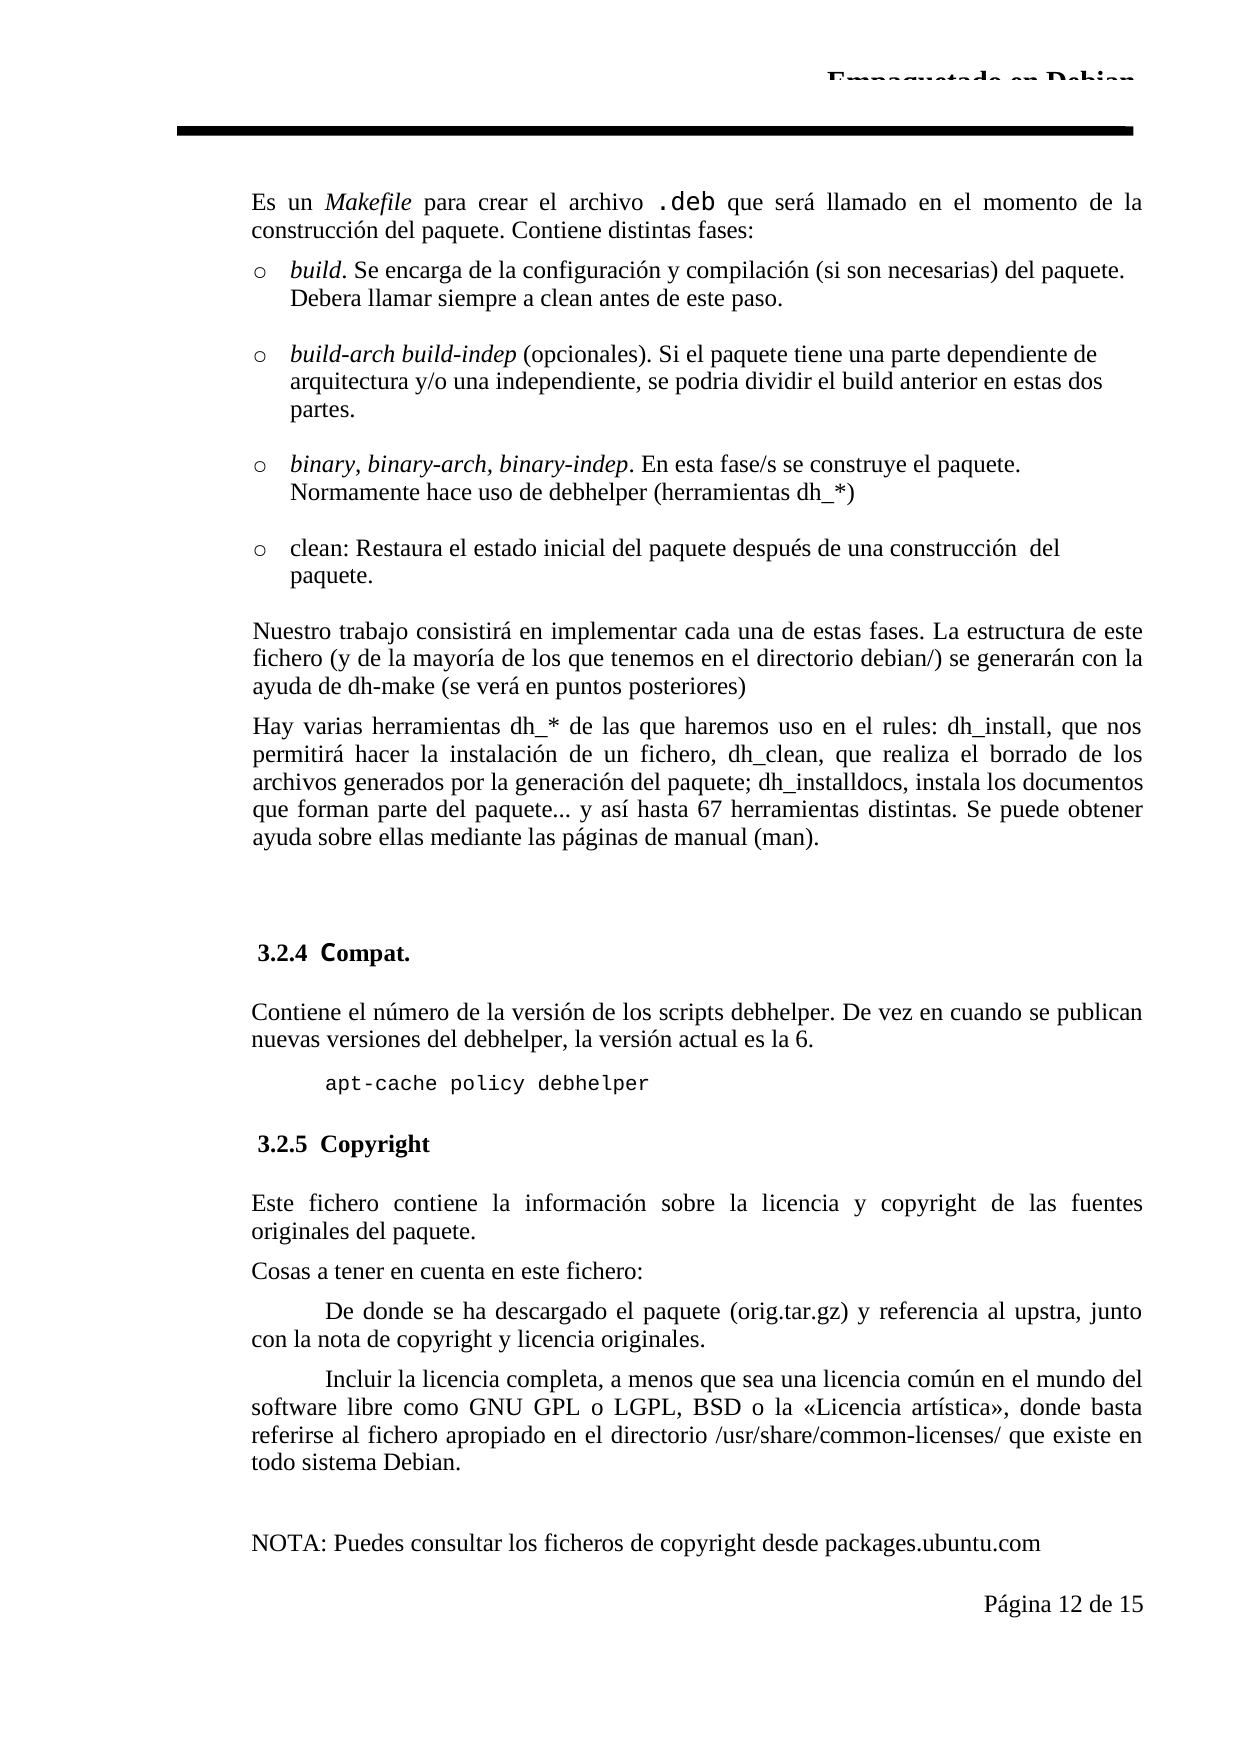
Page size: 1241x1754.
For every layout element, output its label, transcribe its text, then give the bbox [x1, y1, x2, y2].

text Cosas a tener en cuenta en este fichero: [251, 1257, 1144, 1285]
list clean: Restaura el estado inicial del paquete después de una construcción del paquete. [252, 534, 1144, 589]
text Incluir la licencia completa, a menos que sea una licencia común en el mundo del software libre como GNU GPL o LGPL, BSD o la «Licencia artística», donde basta referirse al fichero apropiado en el directorio /usr/share/common-licenses/ que existe en todo sistema Debian. [251, 1365, 1144, 1476]
text Este fichero contiene la información sobre la licencia y copyright de las fuentes originales del paquete. [251, 1189, 1144, 1245]
subtitle Copyright [251, 1126, 1144, 1160]
text Contiene el número de la versión de los scripts debhelper. De vez en cuando se publican nuevas versiones del debhelper, la versión actual es la 6. [251, 998, 1144, 1053]
text Es un Makefile para crear el archivo .deb que será llamado en el momento de la construcción del paquete. Contiene distintas fases: [251, 187, 1144, 244]
list Nuestro trabajo consistirá en implementar cada una de estas fases. La estructura de este fichero (y de la mayoría de los que tenemos en el directorio debian/) se generarán con la ayuda de dh-make (se verá en puntos posteriores) [215, 617, 1144, 700]
subtitle Compat. [251, 934, 1144, 968]
text apt-cache policy debhelper [251, 1071, 1096, 1097]
list Hay varias herramientas dh_* de las que haremos uso en el rules: dh_install, que nos permitirá hacer la instalación de un fichero, dh_clean, que realiza el borrado de los archivos generados por la generación del paquete; dh_installdocs, instala los documentos que forman parte del paquete... y así hasta 67 herramientas distintas. Se puede obtener ayuda sobre ellas mediante las páginas de manual (man). [215, 712, 1144, 851]
list binary, binary-arch, binary-indep. En esta fase/s se construye el paquete. Normamente hace uso de debhelper (herramientas dh_*) [252, 451, 1144, 506]
list build. Se encarga de la configuración y compilación (si son necesarias) del paquete. Debera llamar siempre a clean antes de este paso. [252, 257, 1144, 312]
text De donde se ha descargado el paquete (orig.tar.gz) y referencia al upstra, junto con la nota de copyright y licencia originales. [251, 1297, 1144, 1353]
text NOTA: Puedes consultar los ficheros de copyright desde packages.ubuntu.com [251, 1529, 1144, 1557]
list build-arch build-indep (opcionales). Si el paquete tiene una parte dependiente de arquitectura y/o una independiente, se podria dividir el build anterior en estas dos partes. [252, 340, 1144, 423]
